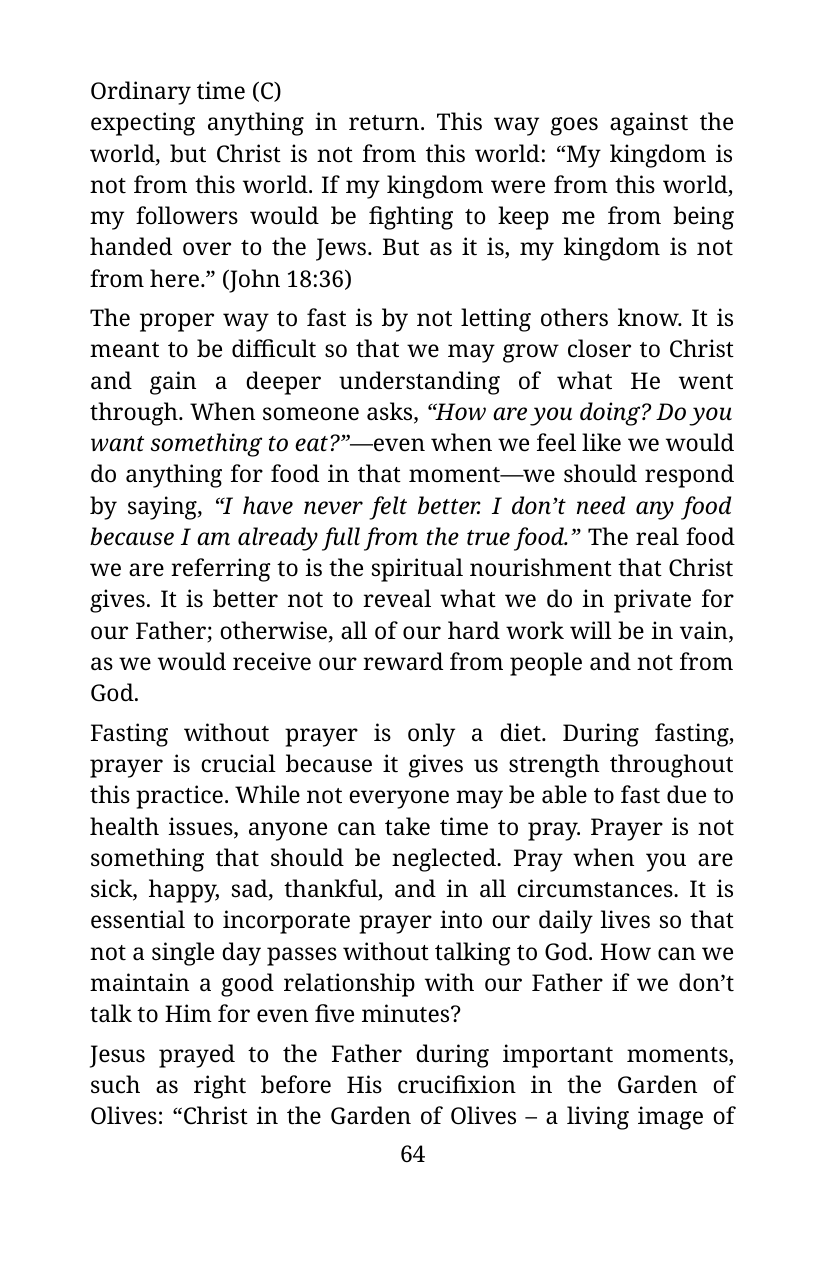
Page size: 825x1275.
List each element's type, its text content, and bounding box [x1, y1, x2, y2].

text Fasting without prayer is only a diet. During fasting, prayer is crucial because it gives us strength throughout this practice. While not everyone may be able to fast due to health issues, anyone can take time to pray. Prayer is not something that should be neglected. Pray when you are sick, happy, sad, thankful, and in all circumstances. It is essential to incorporate prayer into our daily lives so that not a single day passes without talking to God. How can we maintain a good relationship with our Father if we don’t talk to Him for even five minutes? [90, 717, 735, 1029]
text expecting anything in return. This way goes against the world, but Christ is not from this world: “My kingdom is not from this world. If my kingdom were from this world, my followers would be fighting to keep me from being handed over to the Jews. But as it is, my kingdom is not from here.” (John 18:36) [90, 106, 735, 294]
text Jesus prayed to the Father during important moments, such as right before His crucifixion in the Garden of Olives: “Christ in the Garden of Olives – a living image of [90, 1037, 735, 1131]
text The proper way to fast is by not letting others know. It is meant to be difficult so that we may grow closer to Christ and gain a deeper understanding of what He went through. When someone asks, “How are you doing? Do you want something to eat?”—even when we feel like we would do anything for food in that moment—we should respond by saying, “I have never felt better. I don’t need any food because I am already full from the true food.” The real food we are referring to is the spiritual nourishment that Christ gives. It is better not to reveal what we do in private for our Father; otherwise, all of our hard work will be in vain, as we would receive our reward from people and not from God. [90, 302, 735, 708]
